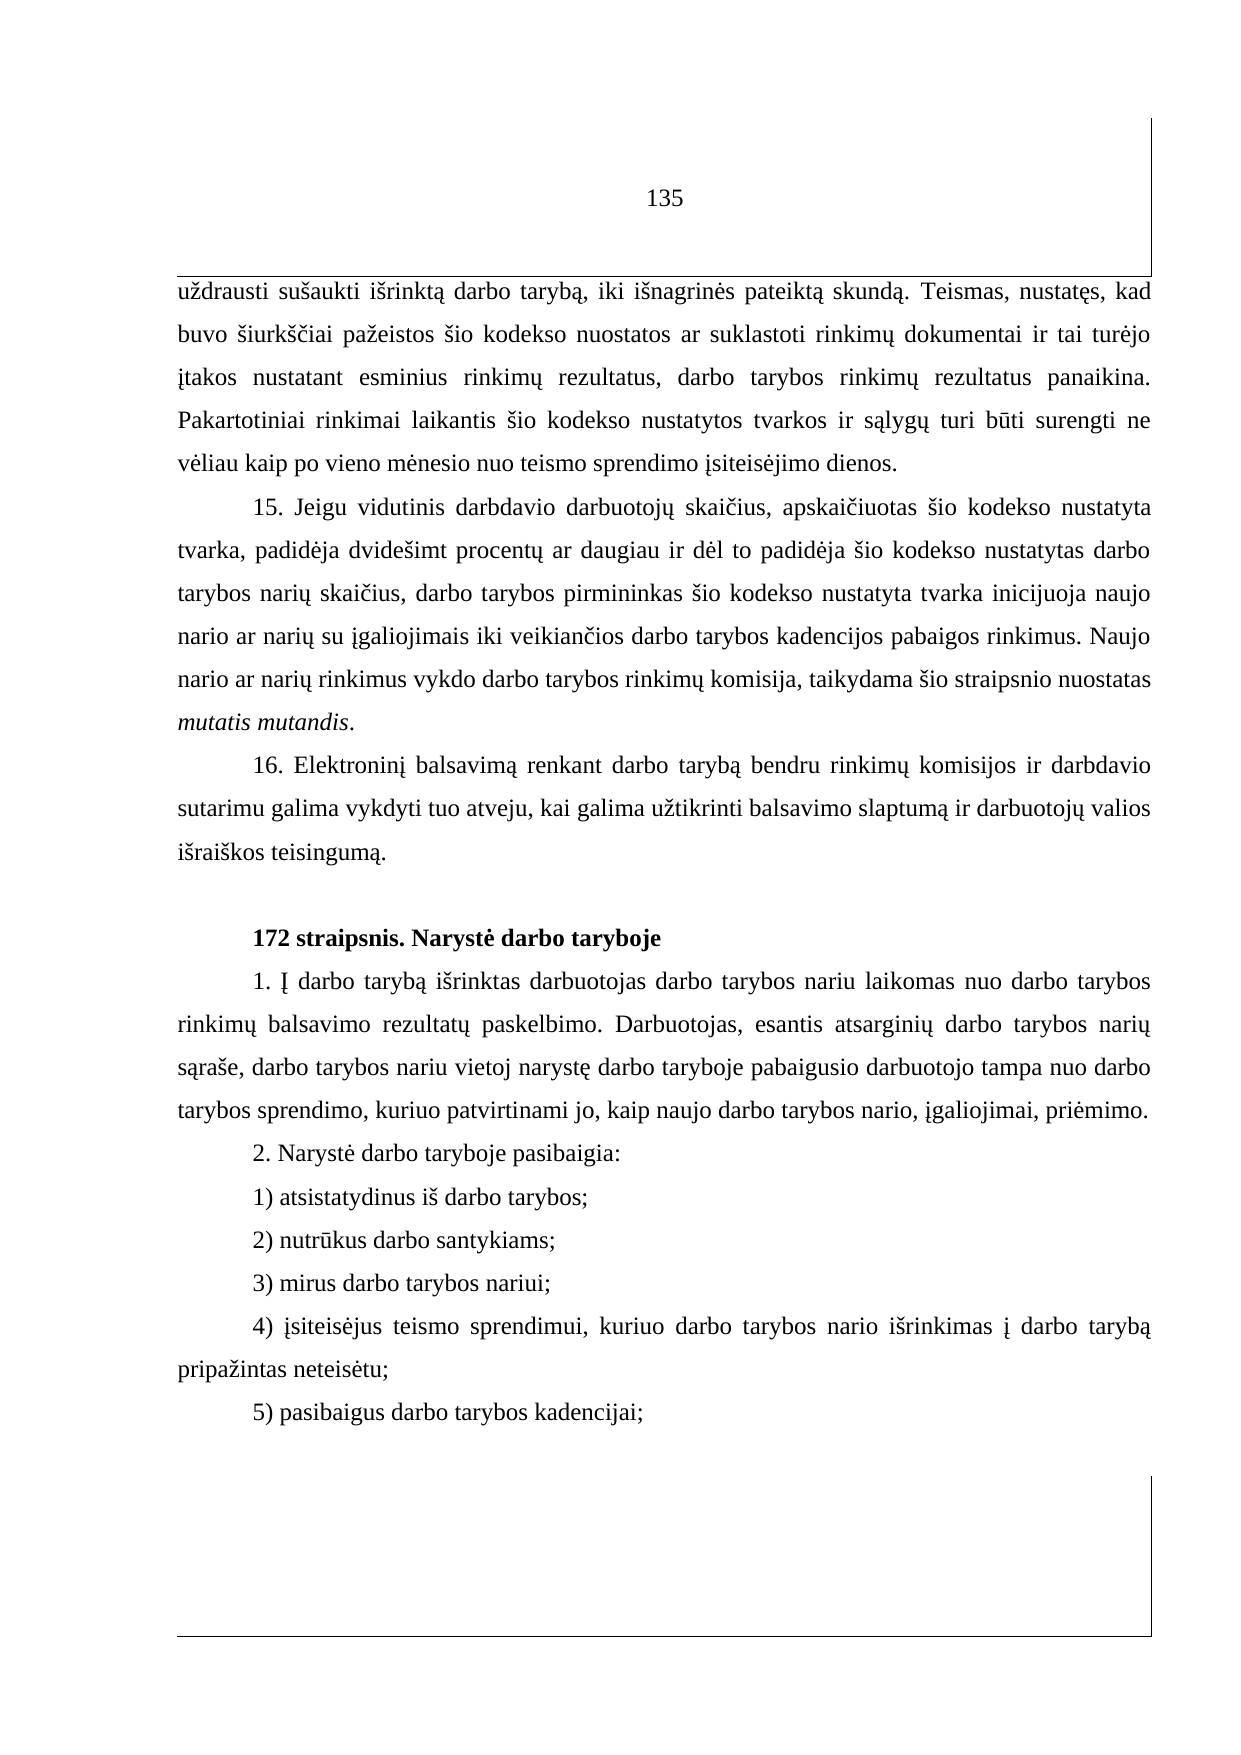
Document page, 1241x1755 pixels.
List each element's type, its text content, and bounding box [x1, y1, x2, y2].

text 5) pasibaigus darbo tarybos kadencijai; [177, 1397, 1152, 1426]
text 172 straipsnis. Narystė darbo taryboje [177, 923, 1152, 952]
text 1. Į darbo tarybą išrinktas darbuotojas darbo tarybos nariu laikomas nuo darbo tarybos rinkimų balsavimo rezultatų paskelbimo. Darbuotojas, esantis atsarginių darbo tarybos narių sąraše, darbo tarybos nariu vietoj narystę darbo taryboje pabaigusio darbuotojo tampa nuo darbo tarybos sprendimo, kuriuo patvirtinami jo, kaip naujo darbo tarybos nario, įgaliojimai, priėmimo. [177, 966, 1152, 1124]
text 1) atsistatydinus iš darbo tarybos; [177, 1182, 1152, 1210]
text 2) nutrūkus darbo santykiams; [177, 1225, 1152, 1253]
text 16. Elektroninį balsavimą renkant darbo tarybą bendru rinkimų komisijos ir darbdavio sutarimu galima vykdyti tuo atveju, kai galima užtikrinti balsavimo slaptumą ir darbuotojų valios išraiškos teisingumą. [177, 750, 1152, 865]
text 4) įsiteisėjus teismo sprendimui, kuriuo darbo tarybos nario išrinkimas į darbo tarybą pripažintas neteisėtu; [177, 1311, 1152, 1383]
text 3) mirus darbo tarybos nariui; [177, 1268, 1152, 1297]
text 2. Narystė darbo taryboje pasibaigia: [177, 1138, 1152, 1167]
text 15. Jeigu vidutinis darbdavio darbuotojų skaičius, apskaičiuotas šio kodekso nustatyta tvarka, padidėja dvidešimt procentų ar daugiau ir dėl to padidėja šio kodekso nustatytas darbo tarybos narių skaičius, darbo tarybos pirmininkas šio kodekso nustatyta tvarka inicijuoja naujo nario ar narių su įgaliojimais iki veikiančios darbo tarybos kadencijos pabaigos rinkimus. Naujo nario ar narių rinkimus vykdo darbo tarybos rinkimų komisija, taikydama šio straipsnio nuostatas mutatis mutandis. [177, 492, 1152, 736]
text uždrausti sušaukti išrinktą darbo tarybą, iki išnagrinės pateiktą skundą. Teismas, nustatęs, kad buvo šiurkščiai pažeistos šio kodekso nuostatos ar suklastoti rinkimų dokumentai ir tai turėjo įtakos nustatant esminius rinkimų rezultatus, darbo tarybos rinkimų rezultatus panaikina. Pakartotiniai rinkimai laikantis šio kodekso nustatytos tvarkos ir sąlygų turi būti surengti ne vėliau kaip po vieno mėnesio nuo teismo sprendimo įsiteisėjimo dienos. [177, 276, 1152, 477]
